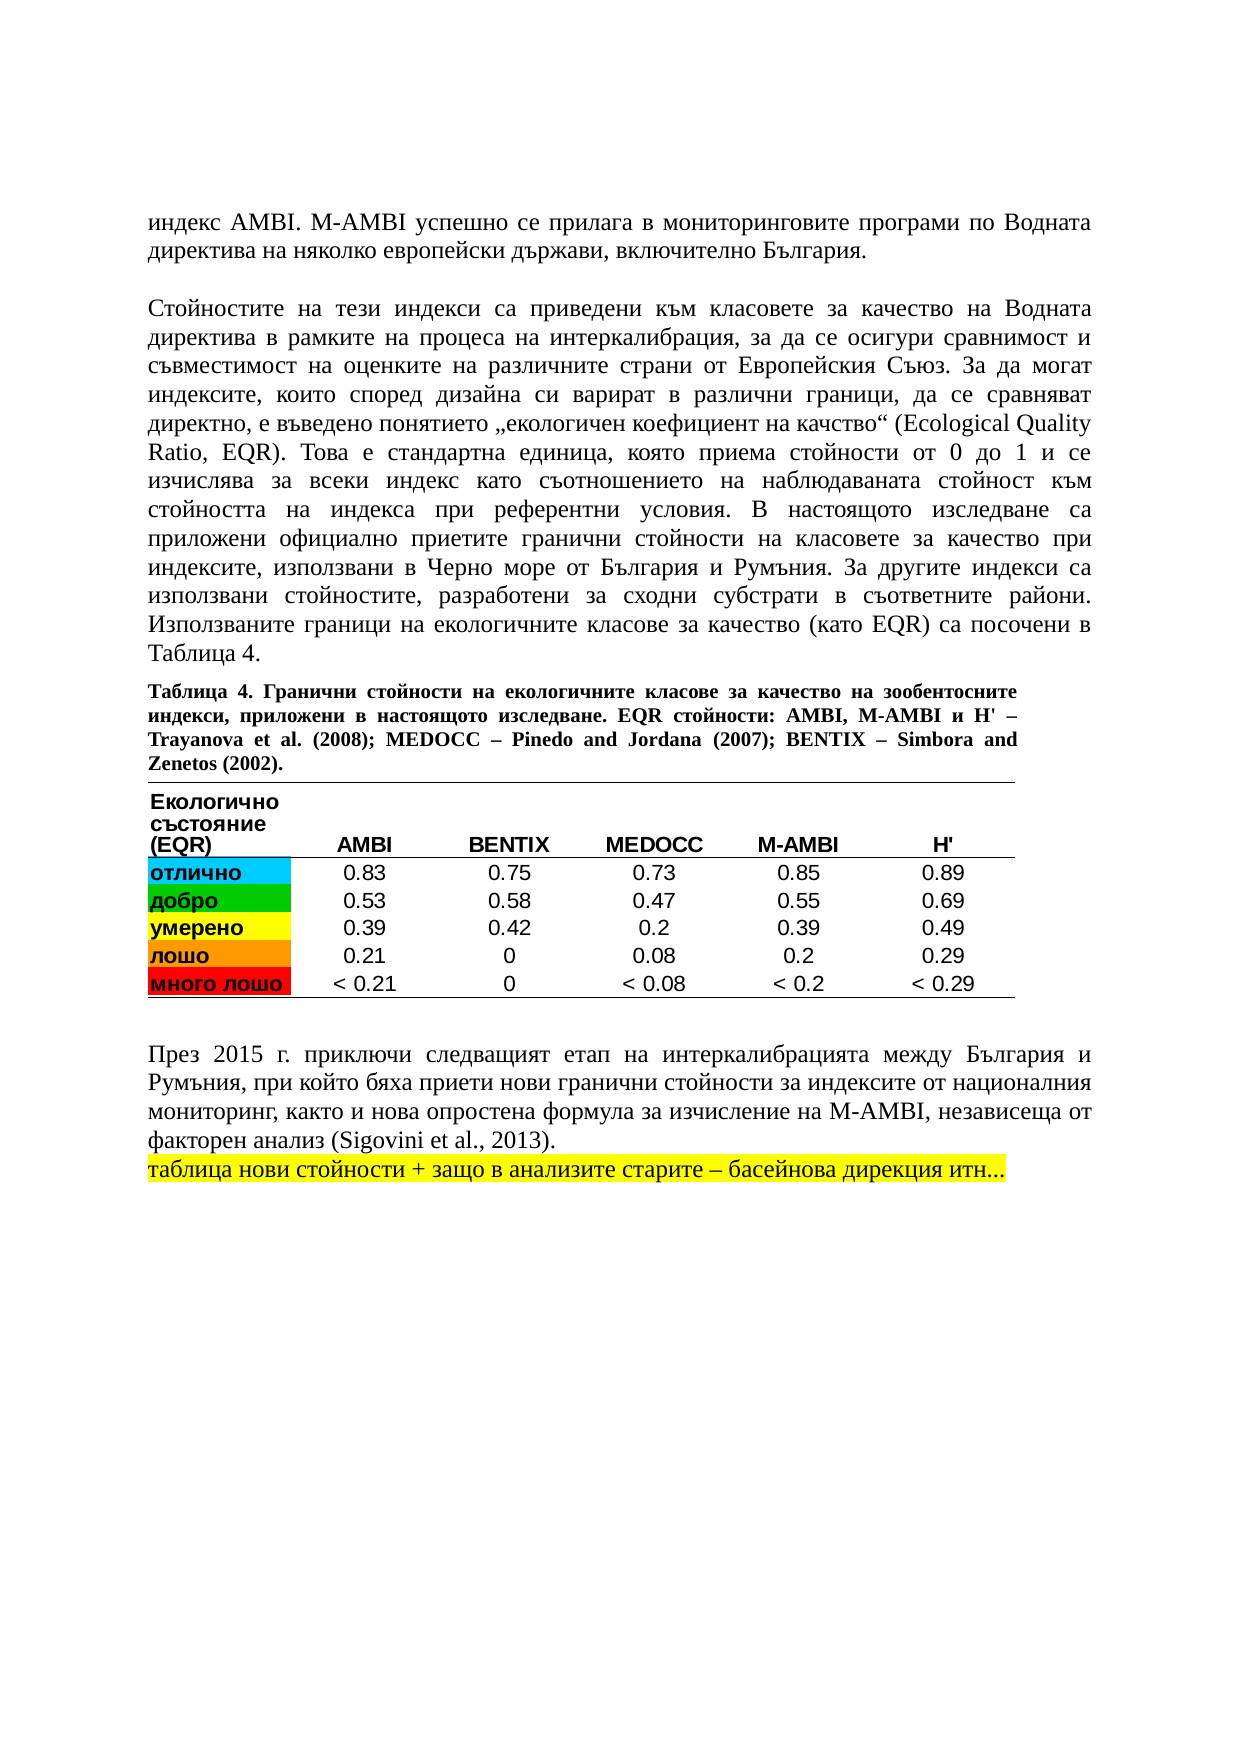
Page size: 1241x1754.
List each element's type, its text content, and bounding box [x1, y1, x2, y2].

text таблица нови стойности + защо в анализите старите – басейнова дирекция итн... [148, 1154, 1093, 1182]
text Таблица 4. Гранични стойности на екологичните класове за качество на зообентосните индекси, приложени в настоящото изследване. EQR стойности: AMBI, M-AMBI и H' – Trayanova et al. (2008); MEDOCC – Pinedo and Jordana (2007); BENTIX – Simbora and Zenetos (2002). [148, 679, 1018, 775]
text През 2015 г. приключи следващият етап на интеркалибрацията между България и Румъния, при който бяха приети нови гранични стойности за индексите от националния мониторинг, както и нова опростена формула за изчисление на M-AMBI, независеща от факторен анализ (Sigovini et al., 2013). [148, 1039, 1093, 1154]
text Стойностите на тези индекси са приведени към класовете за качество на Водната директива в рамките на процеса на интеркалибрация, за да се осигури сравнимост и съвместимост на оценките на различните страни от Европейския Съюз. За да могат индексите, които според дизайна си варират в различни граници, да се сравняват директно, е въведено понятието „екологичен коефициент на качство“ (Ecological Quality Ratio, EQR). Това е стандартна единица, която приема стойности от 0 до 1 и се изчислява за всеки индекс като съотношението на наблюдаваната стойност към стойността на индекса при референтни условия. В настоящото изследване са приложени официално приетите гранични стойности на класовете за качество при индексите, използвани в Черно море от България и Румъния. За другите индекси са използвани стойностите, разработени за сходни субстрати в съответните райони. Използваните граници на екологичните класове за качество (като EQR) са посочени в Таблица 4. [148, 293, 1093, 667]
text индекс AMBI. M-AMBI успешно се прилага в мониторинговите програми по Водната директива на няколко европейски държави, включително България. [148, 207, 1093, 264]
